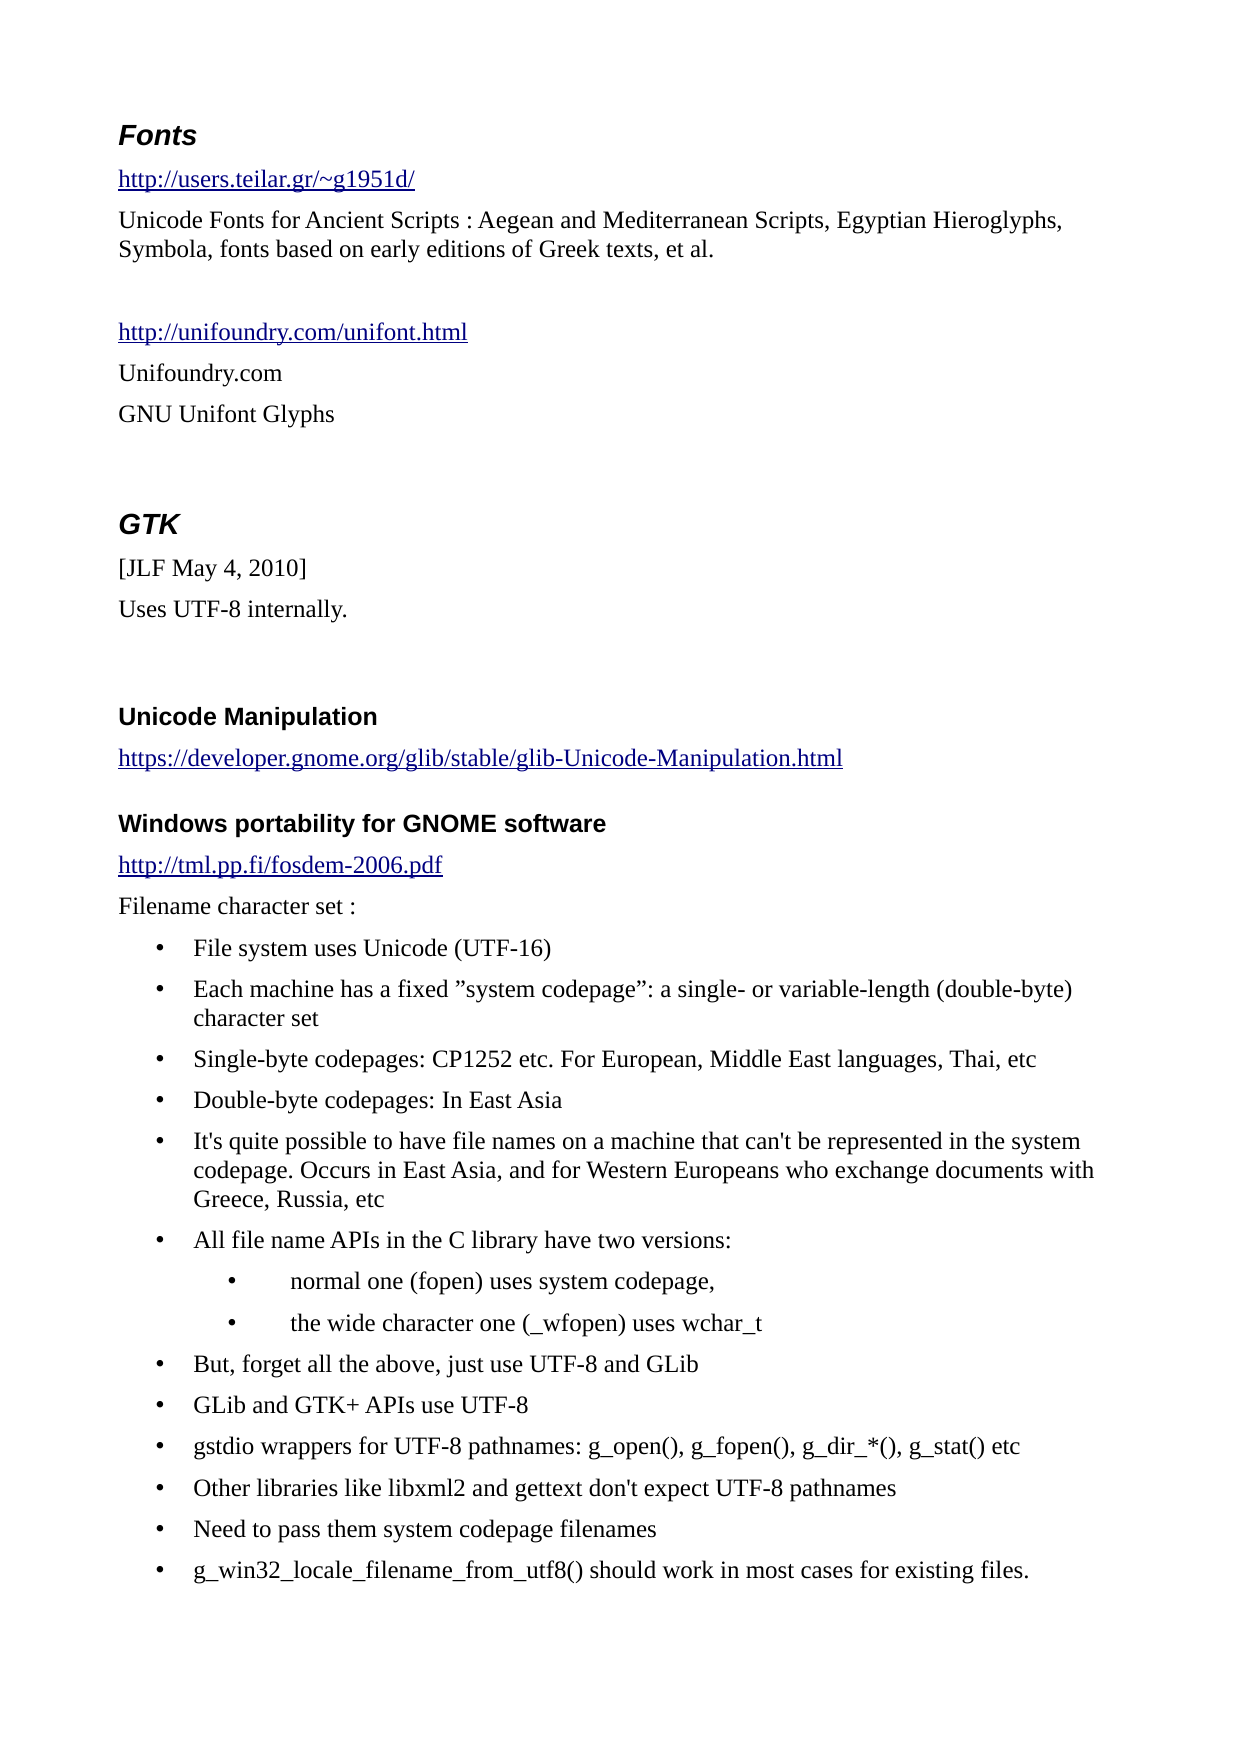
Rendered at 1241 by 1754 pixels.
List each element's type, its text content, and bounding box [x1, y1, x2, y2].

list GLib and GTK+ APIs use UTF-8 [156, 1390, 1122, 1419]
list normal one (fopen) uses system codepage, [228, 1266, 1122, 1295]
text Filename character set : [118, 891, 1122, 920]
list It's quite possible to have file names on a machine that can't be represented in the system codepage. Occurs in East Asia, and for Western Europeans who exchange documents with Greece, Russia, etc [156, 1126, 1122, 1213]
subtitle Windows portability for GNOME software [118, 809, 1122, 838]
text Uses UTF-8 internally. [118, 594, 1122, 623]
list But, forget all the above, just use UTF-8 and GLib [156, 1349, 1122, 1378]
subtitle GTK [118, 507, 1122, 540]
list All file name APIs in the C library have two versions: [156, 1225, 1122, 1254]
list g_win32_locale_filename_from_utf8() should work in most cases for existing files. [156, 1555, 1122, 1584]
text Unifoundry.com [118, 358, 1122, 387]
text https://developer.gnome.org/glib/stable/glib-Unicode-Manipulation.html [118, 743, 1122, 771]
text [JLF May 4, 2010] [118, 553, 1122, 581]
list Need to pass them system codepage filenames [156, 1514, 1122, 1543]
text http://users.teilar.gr/~g1951d/ [118, 164, 1122, 193]
list Double-byte codepages: In East Asia [156, 1085, 1122, 1114]
list Single-byte codepages: CP1252 etc. For European, Middle East languages, Thai, etc [156, 1044, 1122, 1073]
list the wide character one (_wfopen) uses wchar_t [228, 1308, 1122, 1336]
list Each machine has a fixed ”system codepage”: a single- or variable-length (double-byte) character set [156, 974, 1122, 1031]
text GNU Unifont Glyphs [118, 399, 1122, 428]
list Other libraries like libxml2 and gettext don't expect UTF-8 pathnames [156, 1473, 1122, 1501]
subtitle Fonts [118, 118, 1122, 152]
text Unicode Fonts for Ancient Scripts : Aegean and Mediterranean Scripts, Egyptian Hieroglyphs, Symbola, fonts based on early editions of Greek texts, et al. [118, 205, 1122, 263]
list gstdio wrappers for UTF-8 pathnames: g_open(), g_fopen(), g_dir_*(), g_stat() etc [156, 1431, 1122, 1460]
list File system uses Unicode (UTF-16) [156, 933, 1122, 961]
text http://tml.pp.fi/fosdem-2006.pdf [118, 850, 1122, 879]
text http://unifoundry.com/unifont.html [118, 317, 1122, 345]
subtitle Unicode Manipulation [118, 701, 1122, 730]
